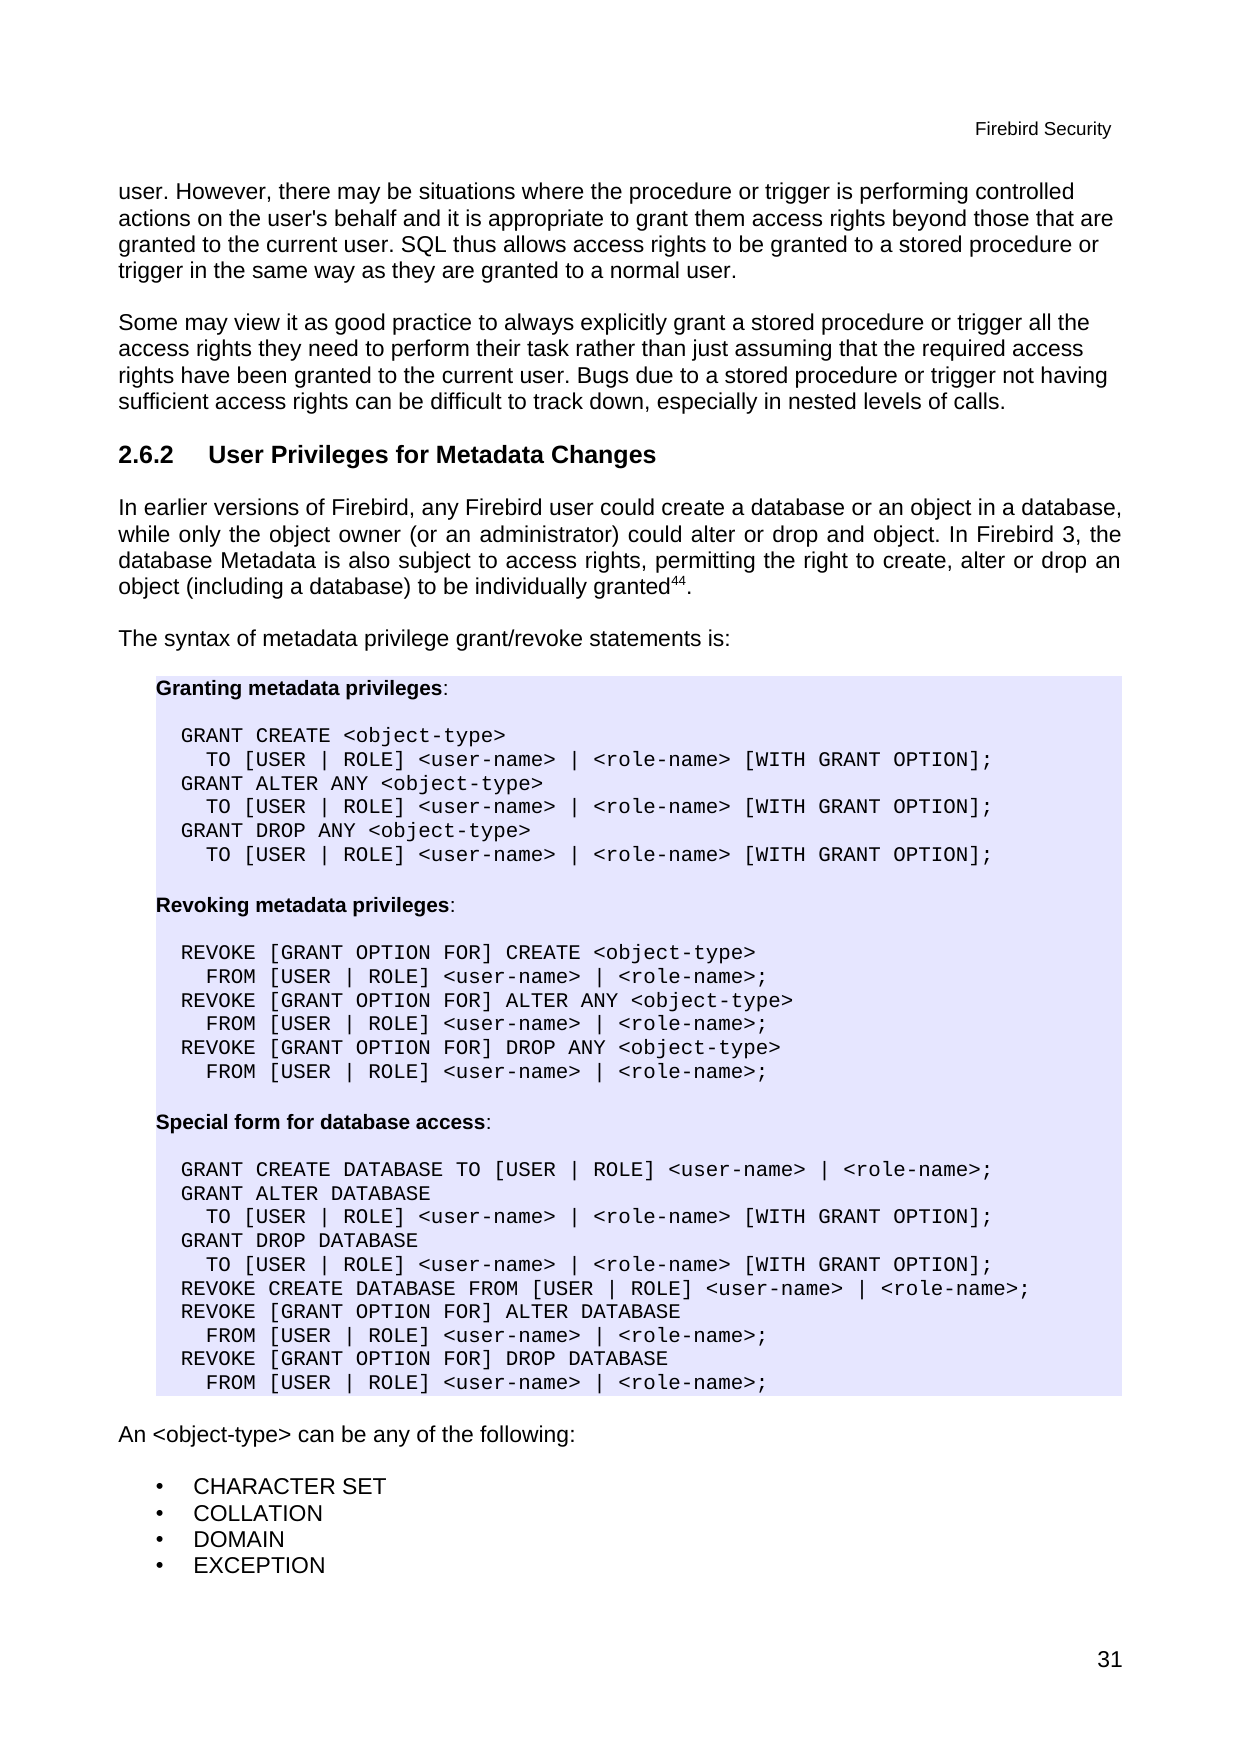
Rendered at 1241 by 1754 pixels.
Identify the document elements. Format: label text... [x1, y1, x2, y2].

text TO [USER | ROLE] <user-name> | <role-name> [WITH GRANT OPTION]; [156, 1207, 1122, 1230]
text GRANT DROP ANY <object-type> [156, 820, 1122, 844]
text TO [USER | ROLE] <user-name> | <role-name> [WITH GRANT OPTION]; [156, 844, 1122, 867]
list EXCEPTION [156, 1552, 1122, 1578]
text GRANT CREATE <object-type> [156, 726, 1122, 749]
text GRANT DROP DATABASE [156, 1230, 1122, 1254]
text Special form for database access: [156, 1110, 1122, 1134]
text FROM [USER | ROLE] <user-name> | <role-name>; [156, 1325, 1122, 1348]
text REVOKE [GRANT OPTION FOR] ALTER ANY <object-type> [156, 990, 1122, 1013]
text An <object-type> can be any of the following: [118, 1421, 1122, 1448]
list DOMAIN [156, 1526, 1122, 1552]
text REVOKE [GRANT OPTION FOR] ALTER DATABASE [156, 1301, 1122, 1325]
text REVOKE [GRANT OPTION FOR] CREATE <object-type> [156, 942, 1122, 966]
text In earlier versions of Firebird, any Firebird user could create a database or an object in a database, while only the object owner (or an administrator) could alter or drop and object. In Firebird 3, the database Metadata is also subject to access rights, permitting the right to create, alter or drop an object (including a database) to be individually granted. [118, 494, 1122, 600]
text Some may view it as good practice to always explicitly grant a stored procedure or trigger all the access rights they need to perform their task rather than just assuming that the required access rights have been granted to the current user. Bugs due to a stored procedure or trigger not having sufficient access rights can be difficult to track down, especially in nested levels of calls. [118, 309, 1122, 414]
list CHARACTER SET [156, 1473, 1122, 1499]
text Granting metadata privileges: [156, 676, 1122, 700]
text GRANT ALTER DATABASE [156, 1183, 1122, 1207]
text TO [USER | ROLE] <user-name> | <role-name> [WITH GRANT OPTION]; [156, 1254, 1122, 1277]
text REVOKE [GRANT OPTION FOR] DROP DATABASE [156, 1348, 1122, 1372]
text GRANT ALTER ANY <object-type> [156, 773, 1122, 796]
text The syntax of metadata privilege grant/revoke statements is: [118, 625, 1122, 651]
text REVOKE CREATE DATABASE FROM [USER | ROLE] <user-name> | <role-name>; [156, 1277, 1122, 1301]
text FROM [USER | ROLE] <user-name> | <role-name>; [156, 966, 1122, 990]
text user. However, there may be situations where the procedure or trigger is performing controlled actions on the user's behalf and it is appropriate to grant them access rights beyond those that are granted to the current user. SQL thus allows access rights to be granted to a stored procedure or trigger in the same way as they are granted to a normal user. [118, 178, 1122, 283]
text TO [USER | ROLE] <user-name> | <role-name> [WITH GRANT OPTION]; [156, 796, 1122, 820]
text Revoking metadata privileges: [156, 893, 1122, 917]
text FROM [USER | ROLE] <user-name> | <role-name>; [156, 1372, 1122, 1396]
text TO [USER | ROLE] <user-name> | <role-name> [WITH GRANT OPTION]; [156, 749, 1122, 773]
text FROM [USER | ROLE] <user-name> | <role-name>; [156, 1061, 1122, 1084]
text REVOKE [GRANT OPTION FOR] DROP ANY <object-type> [156, 1037, 1122, 1061]
subtitle User Privileges for Metadata Changes [118, 440, 1122, 469]
text FROM [USER | ROLE] <user-name> | <role-name>; [156, 1013, 1122, 1037]
text GRANT CREATE DATABASE TO [USER | ROLE] <user-name> | <role-name>; [156, 1159, 1122, 1183]
list COLLATION [156, 1499, 1122, 1526]
